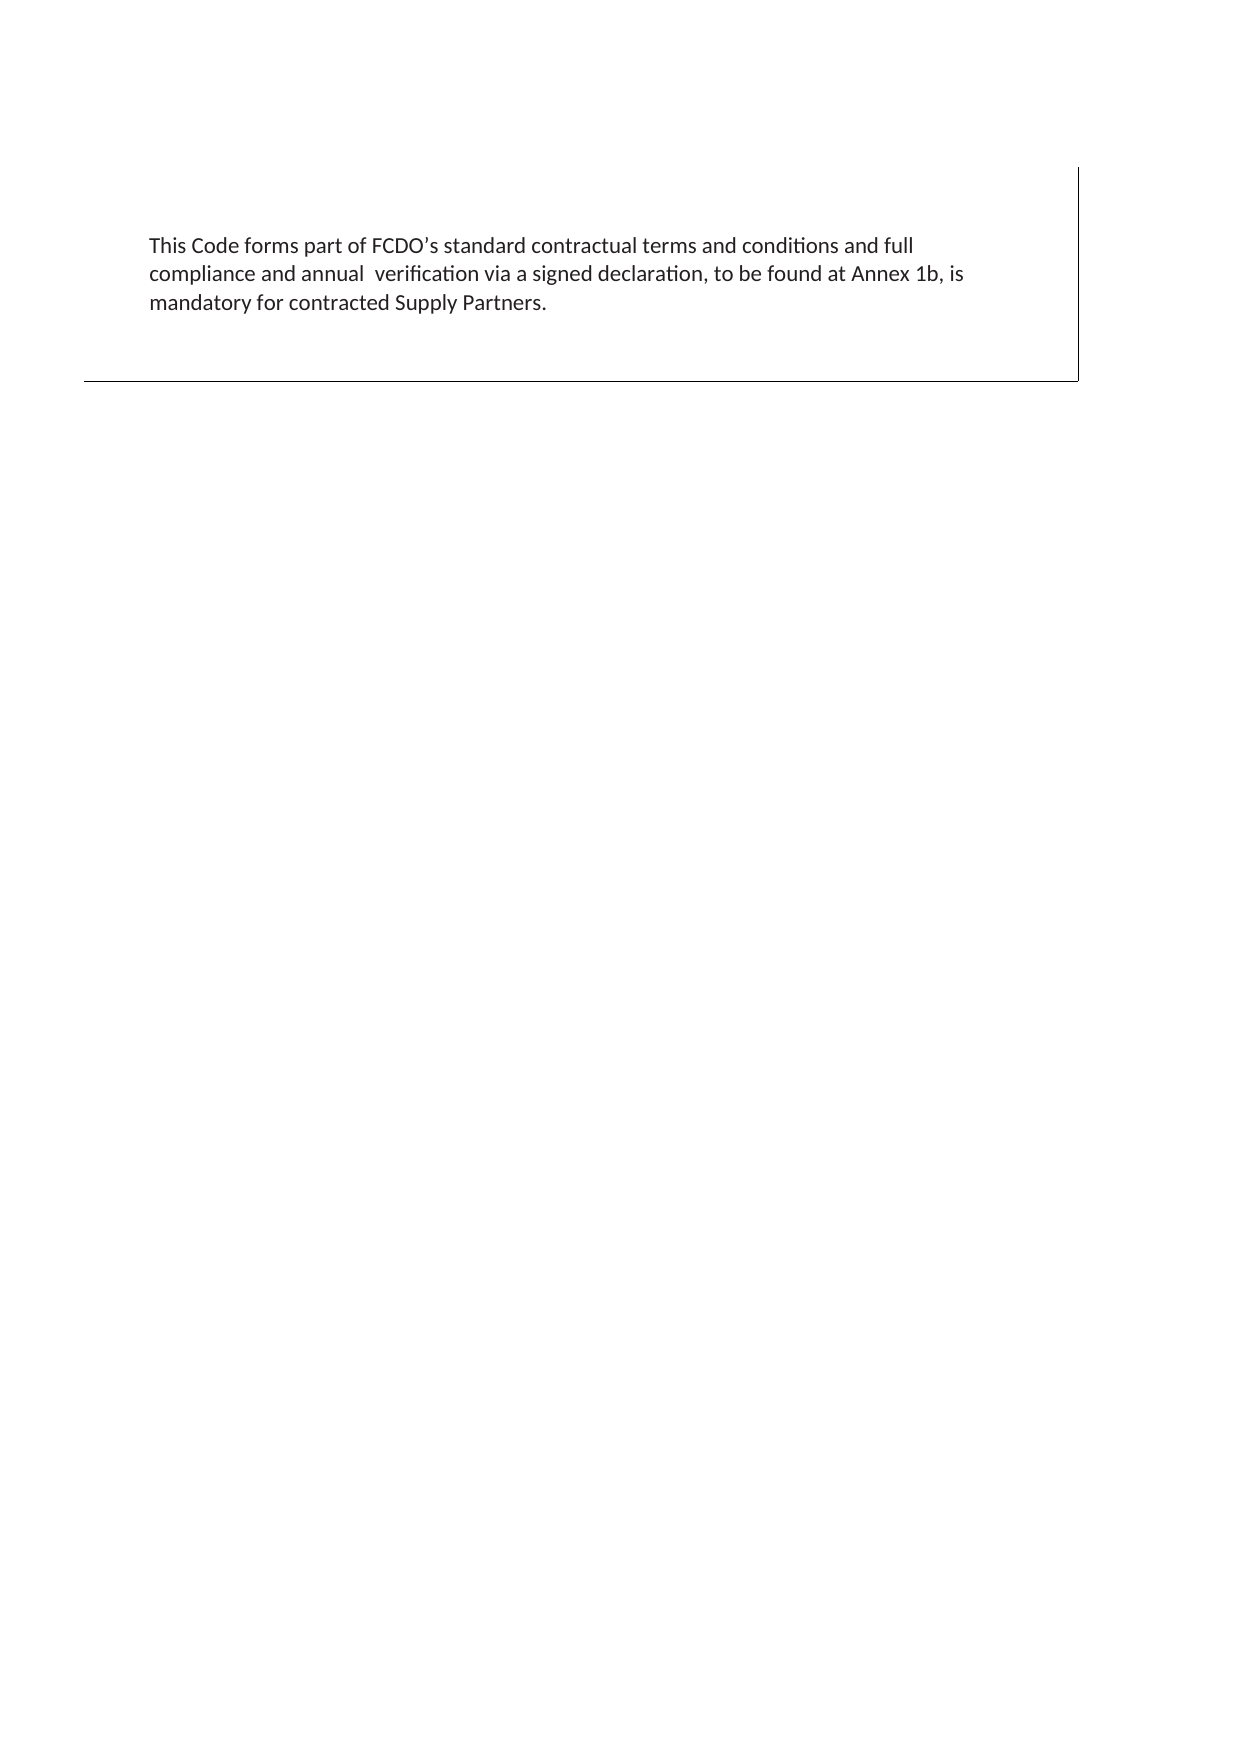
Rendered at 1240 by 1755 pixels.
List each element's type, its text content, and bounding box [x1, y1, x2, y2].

text This Code forms part of FCDO’s standard contractual terms and conditions and full compliance and annual verification via a signed declaration, to be found at Annex 1b, is mandatory for contracted Supply Partners. [85, 168, 1077, 380]
